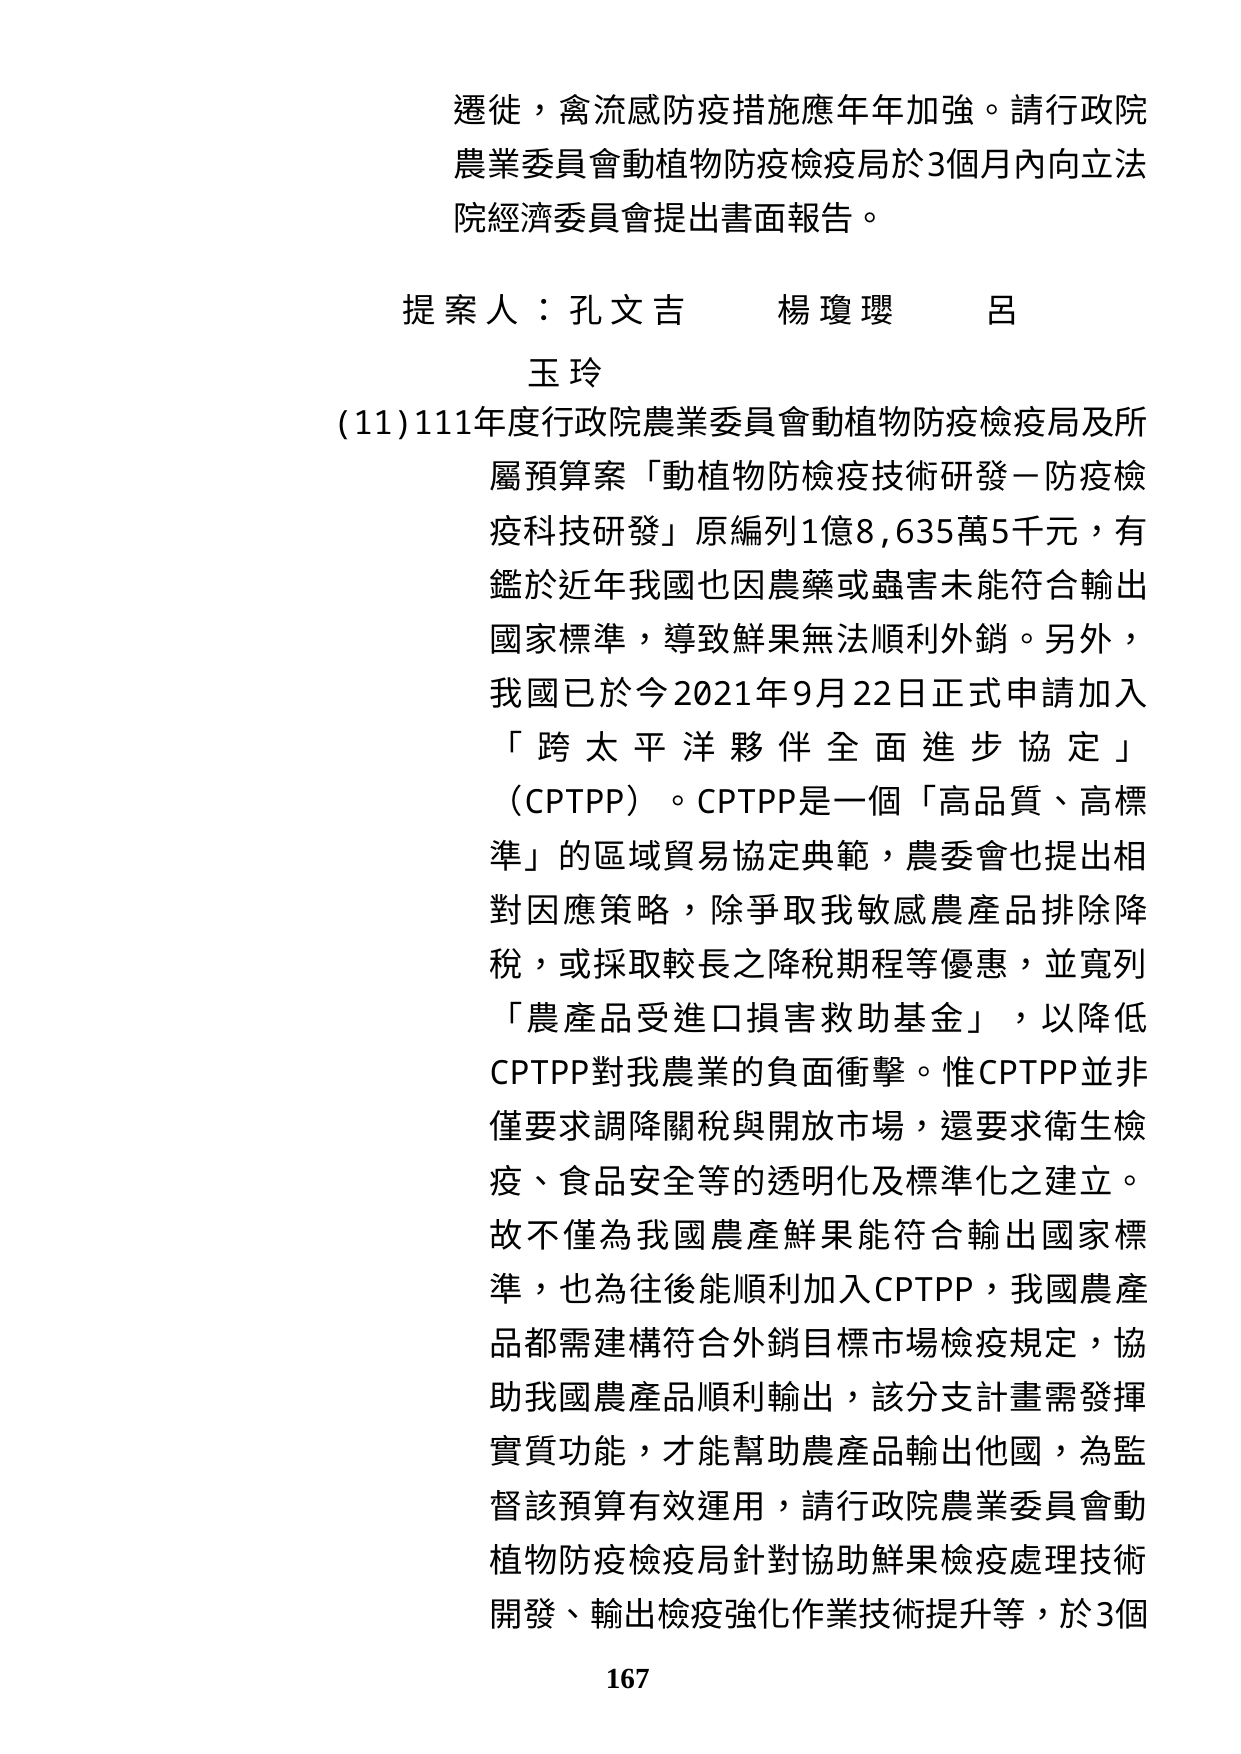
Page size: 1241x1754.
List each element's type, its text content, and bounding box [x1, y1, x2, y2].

text 提案人：孔文吉 楊瓊瓔 呂玉玲 [384, 266, 1044, 391]
list 111年度行政院農業委員會動植物防疫檢疫局及所屬預算案「動植物防檢疫技術研發－防疫檢疫科技研發」原編列1億8,635萬5千元，有鑑於近年我國也因農藥或蟲害未能符合輸出國家標準，導致鮮果無法順利外銷。另外，我國已於今2021年9月22日正式申請加入「跨太平洋夥伴全面進步協定」（CPTPP）。CPTPP是一個「高品質、高標準」的區域貿易協定典範，農委會也提出相對因應策略，除爭取我敏感農產品排除降稅，或採取較長之降稅期程等優惠，並寬列「農產品受進口損害救助基金」，以降低CPTPP對我農業的負面衝擊。惟CPTPP並非僅要求調降關稅與開放市場，還要求衛生檢疫、食品安全等的透明化及標準化之建立。故不僅為我國農產鮮果能符合輸出國家標準，也為往後能順利加入CPTPP，我國農產品都需建構符合外銷目標市場檢疫規定，協助我國農產品順利輸出，該分支計畫需發揮實質功能，才能幫助農產品輸出他國，為監督該預算有效運用，請行政院農業委員會動植物防疫檢疫局針對協助鮮果檢疫處理技術開發、輸出檢疫強化作業技術提升等，於3個 [333, 391, 1148, 1637]
list 遷徙，禽流感防疫措施應年年加強。請行政院農業委員會動植物防疫檢疫局於3個月內向立法院經濟委員會提出書面報告。 [333, 79, 1148, 241]
